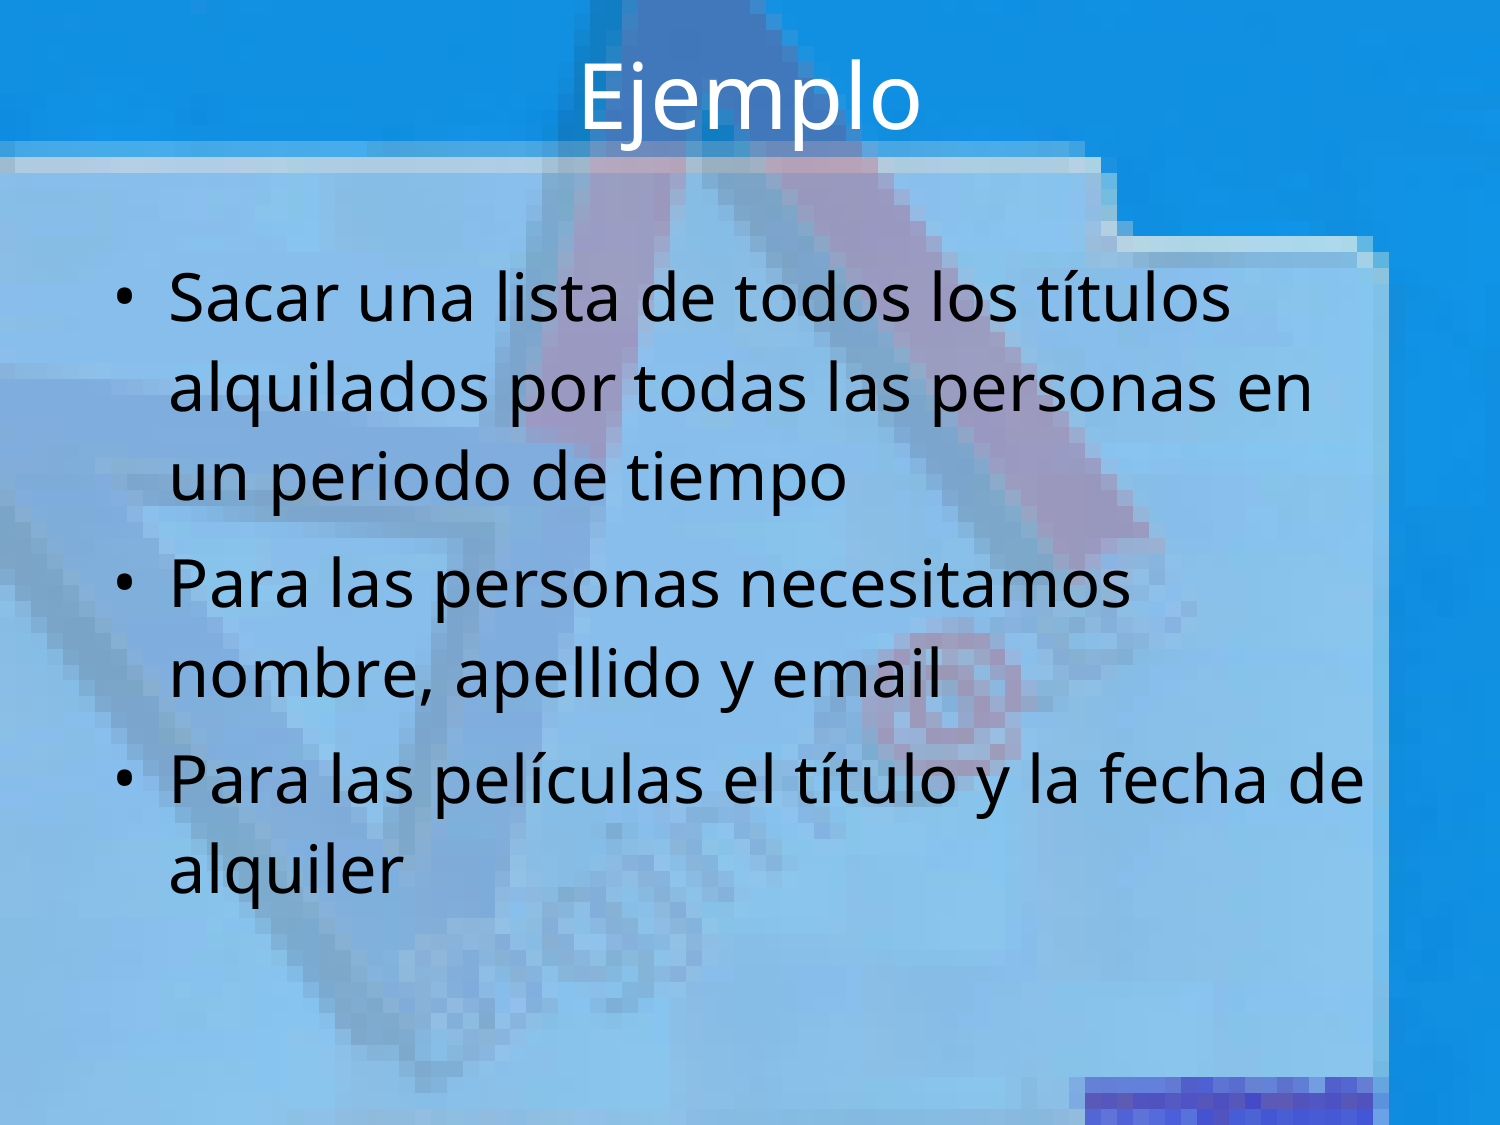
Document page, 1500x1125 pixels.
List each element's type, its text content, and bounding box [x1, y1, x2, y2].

title Ejemplo [112, 0, 1388, 214]
picture [0, 0, 1500, 1125]
list Sacar una lista de todos los títulos alquilados por todas las personas en un periodo de tiempo Para las personas necesitamos nombre, apellido y email Para las películas el título y la fecha de alquiler [112, 249, 1388, 1001]
